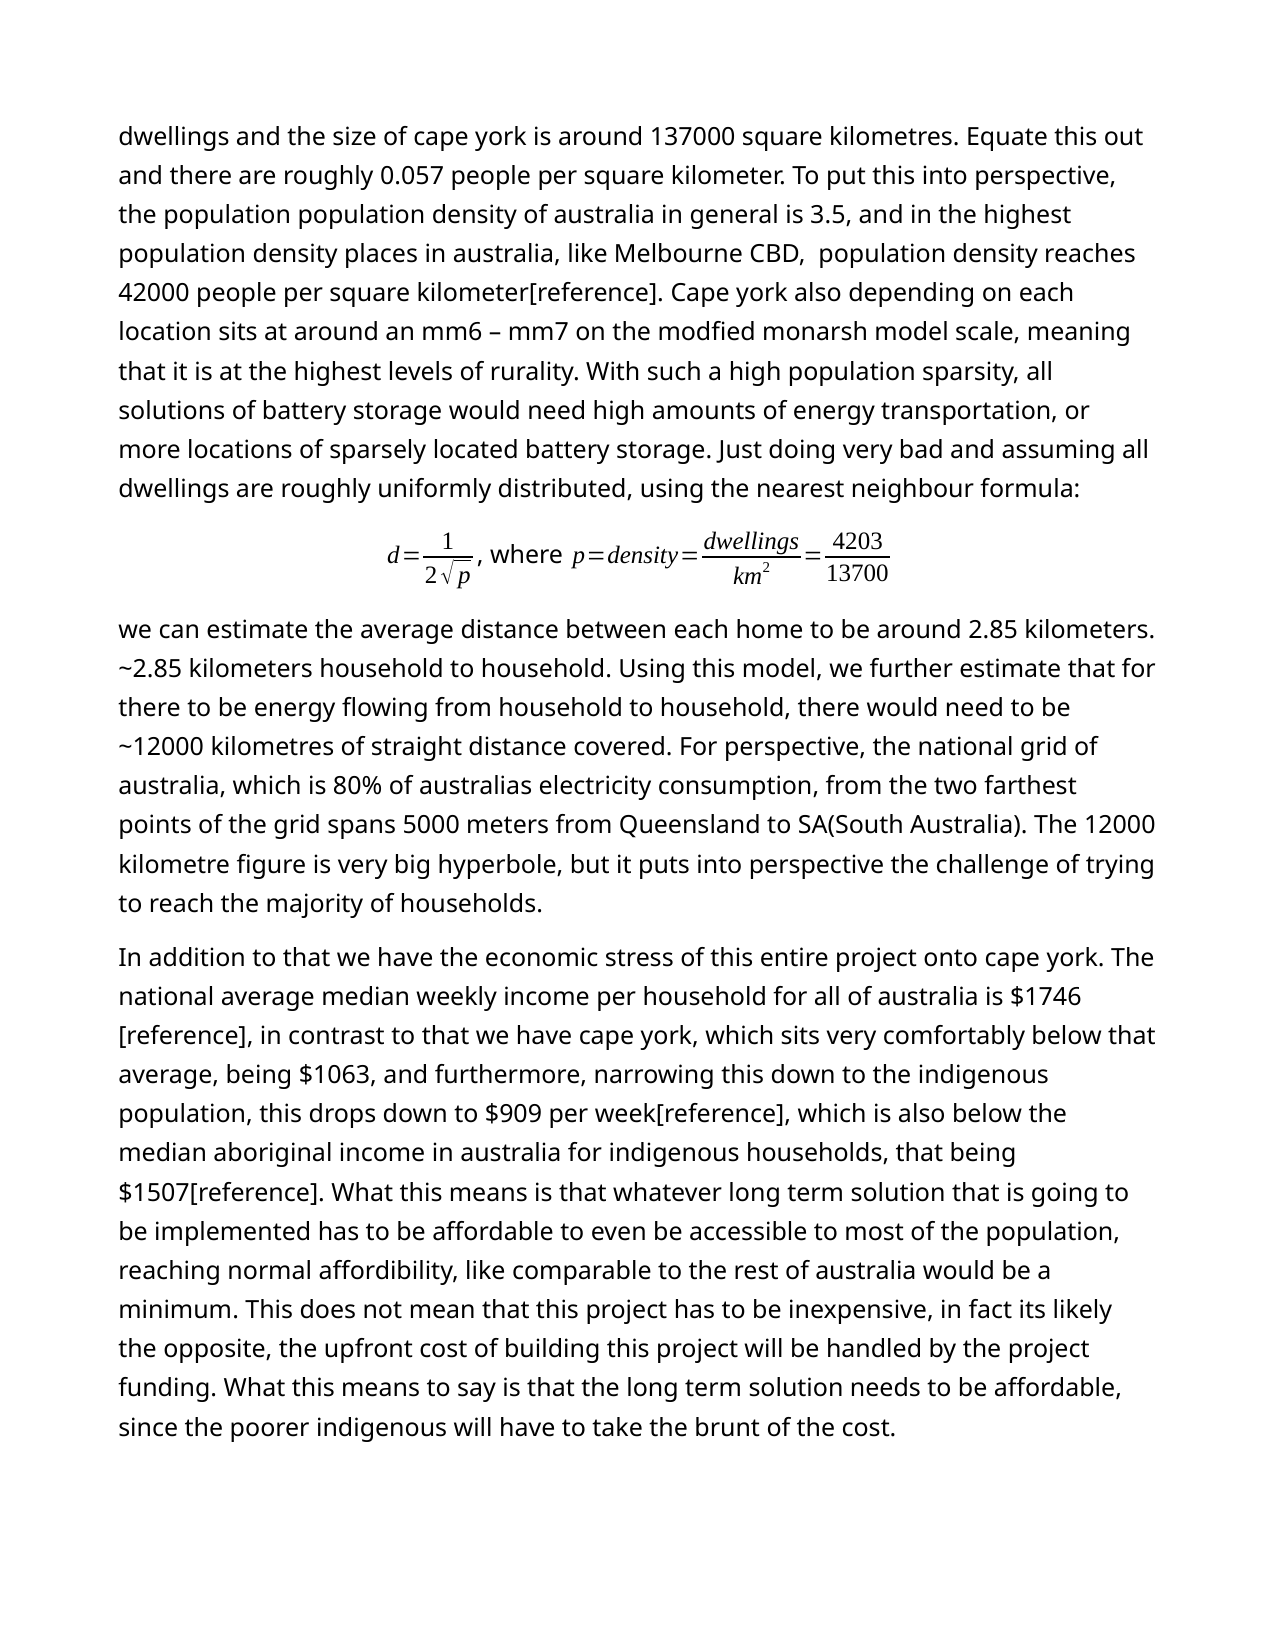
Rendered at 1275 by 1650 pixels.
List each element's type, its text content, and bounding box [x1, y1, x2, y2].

text , where [118, 524, 1157, 592]
text dwellings and the size of cape york is around 137000 square kilometres. Equate this out and there are roughly 0.057 people per square kilometer. To put this into perspective, the population population density of australia in general is 3.5, and in the highest population density places in australia, like Melbourne CBD, population density reaches 42000 people per square kilometer[reference]. Cape york also depending on each location sits at around an mm6 – mm7 on the modfied monarsh model scale, meaning that it is at the highest levels of rurality. With such a high population sparsity, all solutions of battery storage would need high amounts of energy transportation, or more locations of sparsely located battery storage. Just doing very bad and assuming all dwellings are roughly uniformly distributed, using the nearest neighbour formula: [118, 118, 1157, 505]
text we can estimate the average distance between each home to be around 2.85 kilometers. ~2.85 kilometers household to household. Using this model, we further estimate that for there to be energy flowing from household to household, there would need to be ~12000 kilometres of straight distance covered. For perspective, the national grid of australia, which is 80% of australias electricity consumption, from the two farthest points of the grid spans 5000 meters from Queensland to SA(South Australia). The 12000 kilometre figure is very big hyperbole, but it puts into perspective the challenge of trying to reach the majority of households. [118, 611, 1157, 919]
text In addition to that we have the economic stress of this entire project onto cape york. The national average median weekly income per household for all of australia is $1746 [reference], in contrast to that we have cape york, which sits very comfortably below that average, being $1063, and furthermore, narrowing this down to the indigenous population, this drops down to $909 per week[reference], which is also below the median aboriginal income in australia for indigenous households, that being $1507[reference]. What this means is that whatever long term solution that is going to be implemented has to be affordable to even be accessible to most of the population, reaching normal affordibility, like comparable to the rest of australia would be a minimum. This does not mean that this project has to be inexpensive, in fact its likely the opposite, the upfront cost of building this project will be handled by the project funding. What this means to say is that the long term solution needs to be affordable, since the poorer indigenous will have to take the brunt of the cost. [118, 939, 1157, 1443]
